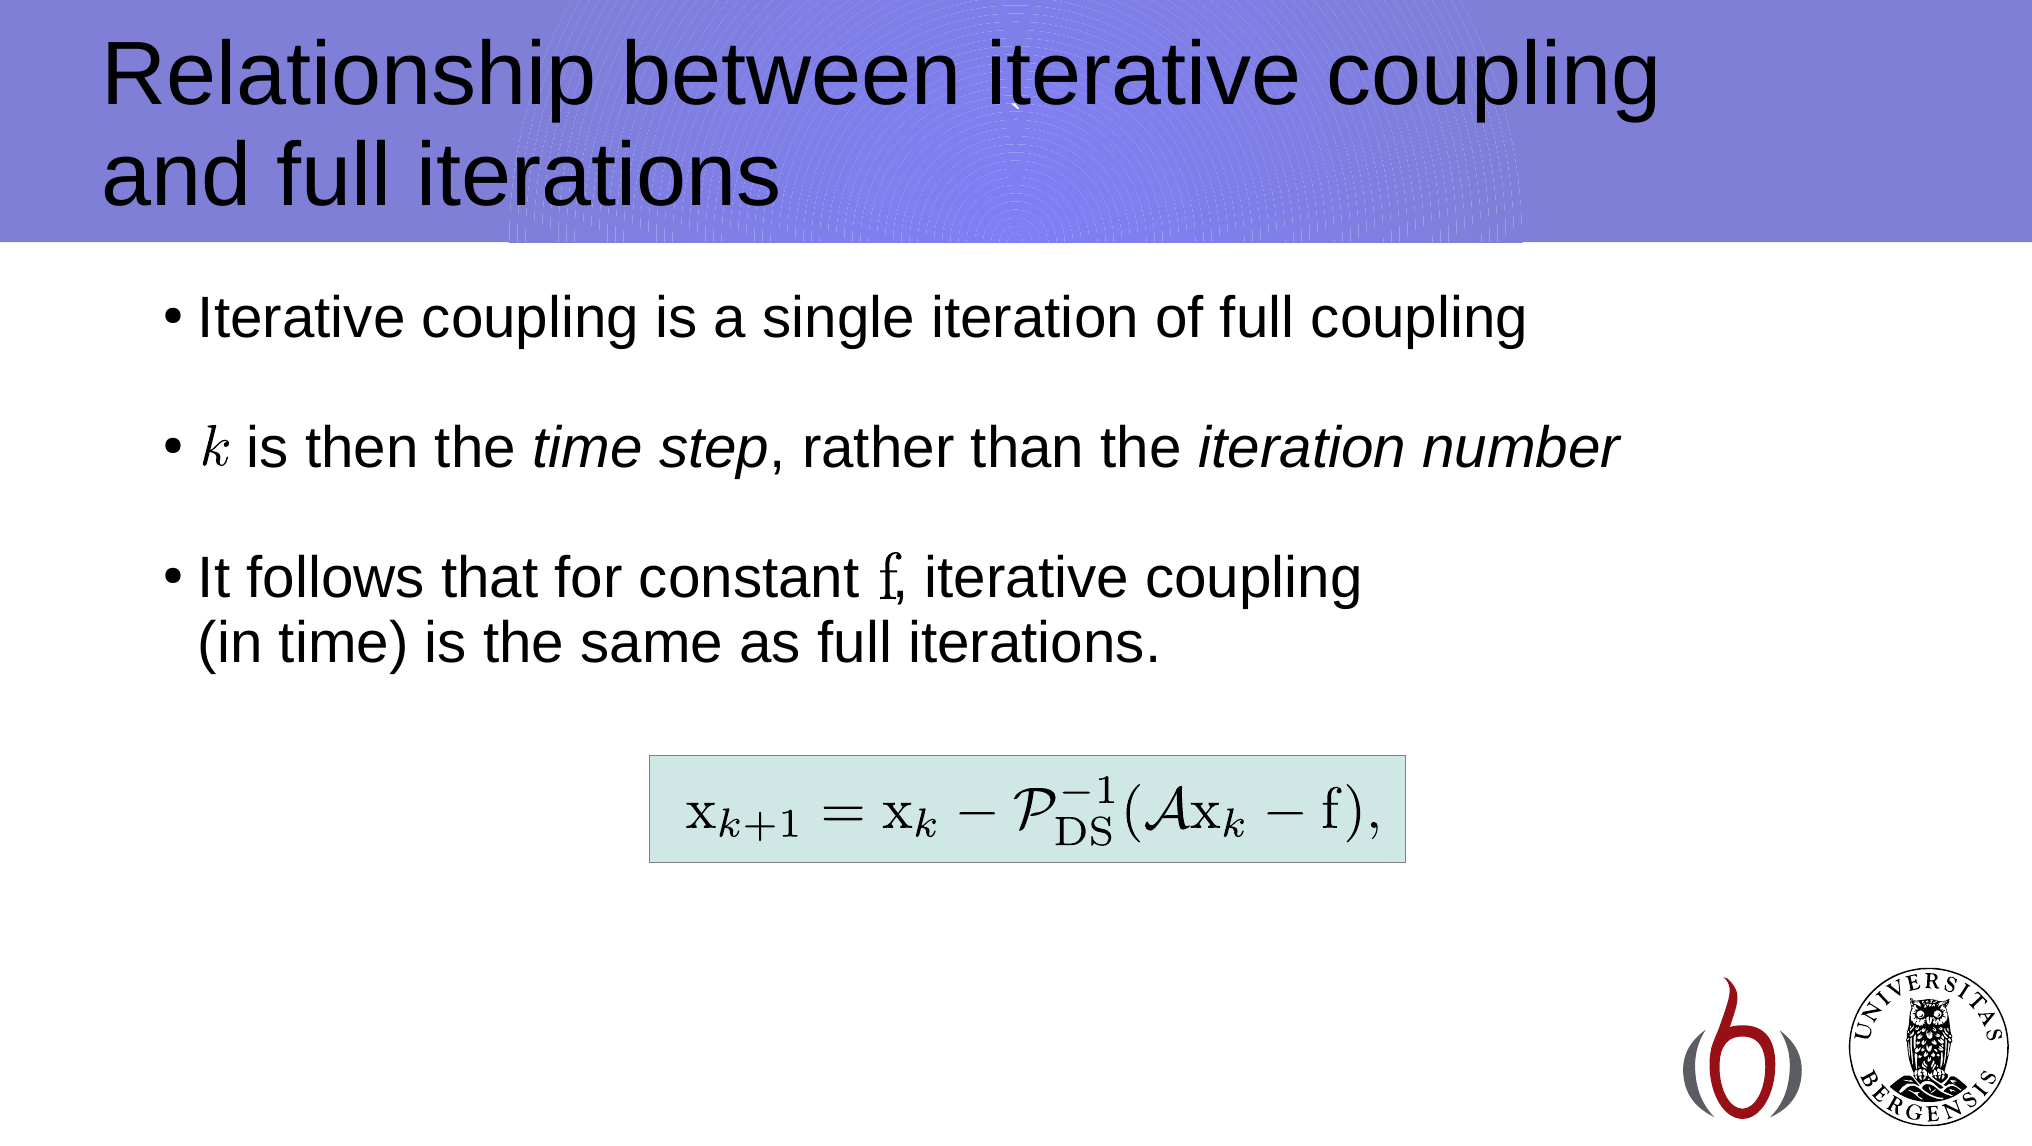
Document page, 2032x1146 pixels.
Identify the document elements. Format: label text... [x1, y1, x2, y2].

text_box [199, 424, 232, 467]
text_box [649, 755, 1406, 863]
title Relationship between iterative coupling and full iterations [101, 23, 2032, 225]
text_box Iterative coupling is a single iteration of full coupling is then the time step, rather than the iteration number It follows that for constant , iterative coupling (in time) is the same as full iterations. [147, 277, 1636, 683]
text_box [877, 551, 904, 600]
